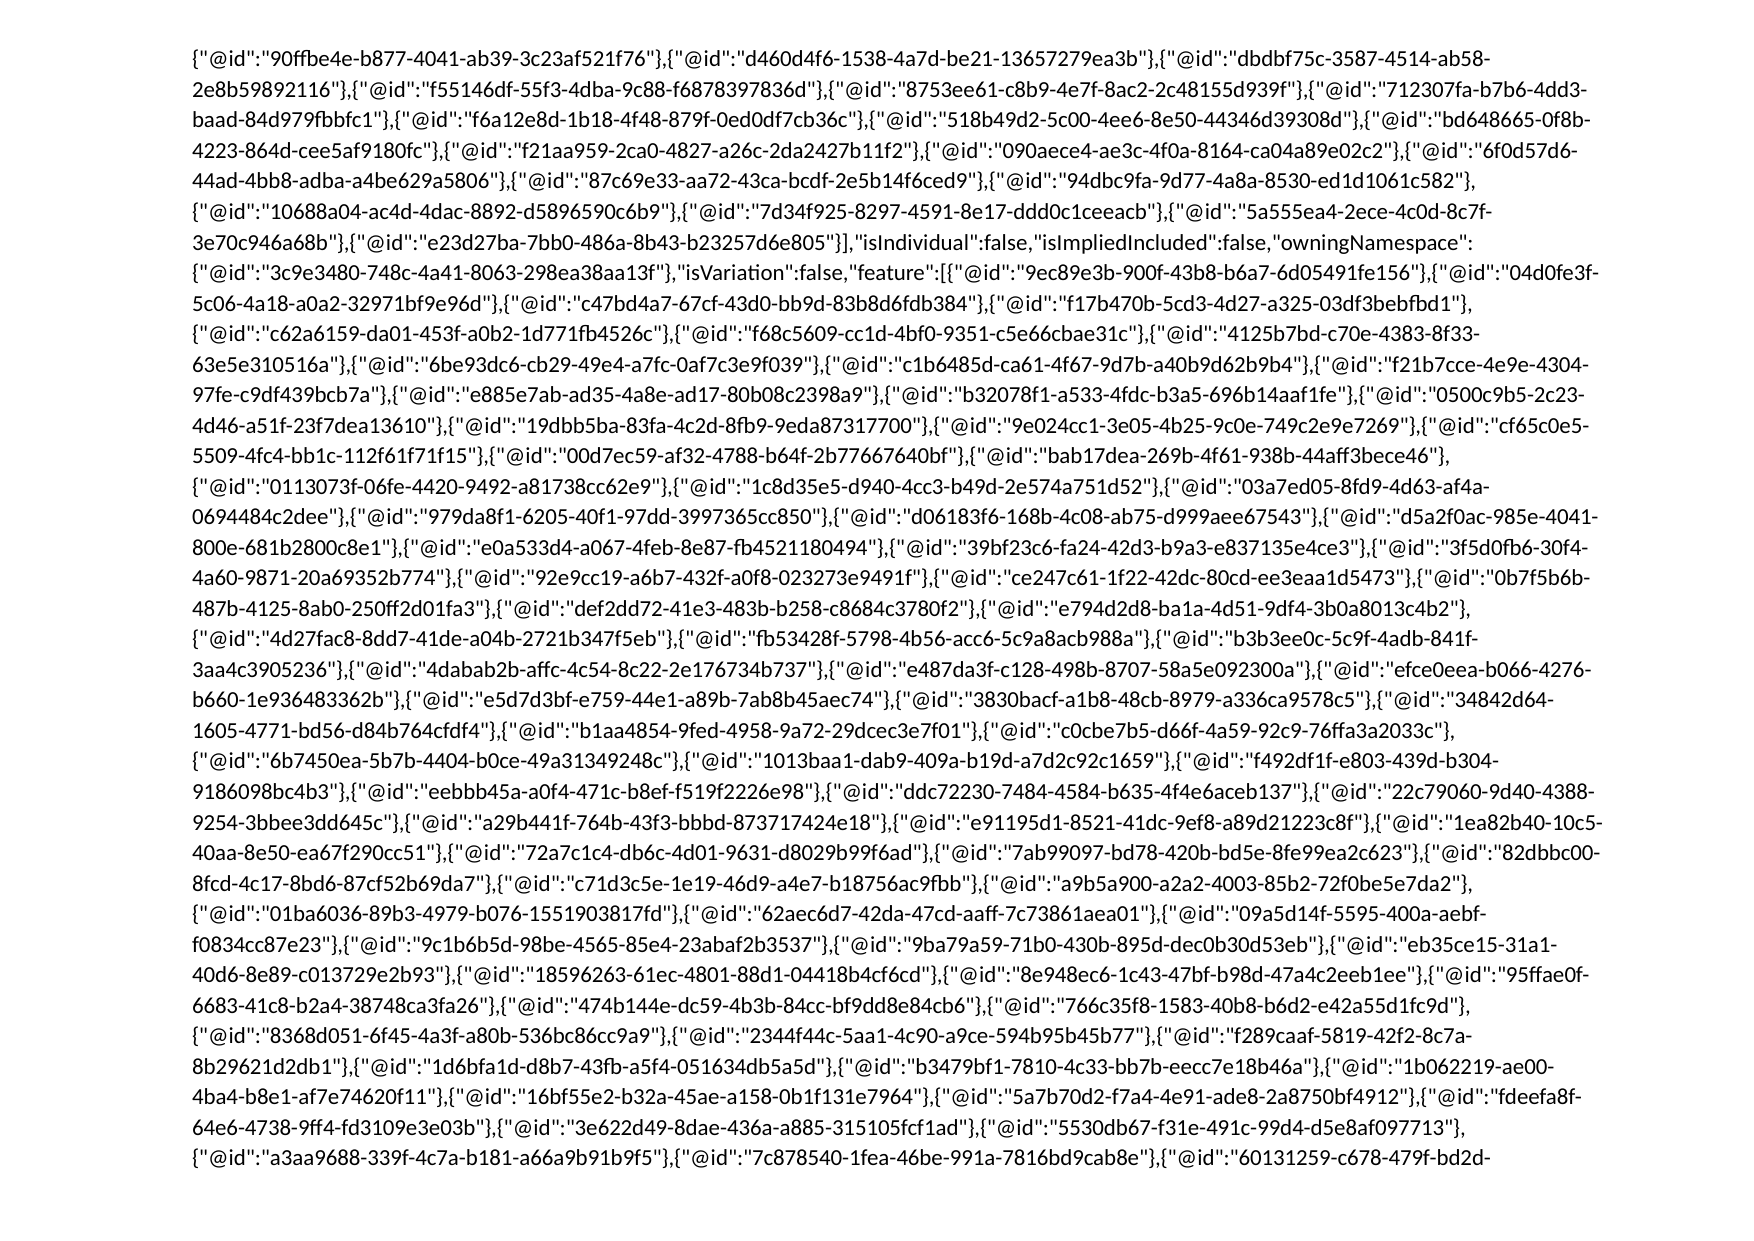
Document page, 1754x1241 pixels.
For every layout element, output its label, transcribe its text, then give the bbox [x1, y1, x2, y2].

text {"@id":"90ffbe4e-b877-4041-ab39-3c23af521f76"},{"@id":"d460d4f6-1538-4a7d-be21-13657279ea3b"},{"@id":"dbdbf75c-3587-4514-ab58-2e8b59892116"},{"@id":"f55146df-55f3-4dba-9c88-f6878397836d"},{"@id":"8753ee61-c8b9-4e7f-8ac2-2c48155d939f"},{"@id":"712307fa-b7b6-4dd3-baad-84d979fbbfc1"},{"@id":"f6a12e8d-1b18-4f48-879f-0ed0df7cb36c"},{"@id":"518b49d2-5c00-4ee6-8e50-44346d39308d"},{"@id":"bd648665-0f8b-4223-864d-cee5af9180fc"},{"@id":"f21aa959-2ca0-4827-a26c-2da2427b11f2"},{"@id":"090aece4-ae3c-4f0a-8164-ca04a89e02c2"},{"@id":"6f0d57d6-44ad-4bb8-adba-a4be629a5806"},{"@id":"87c69e33-aa72-43ca-bcdf-2e5b14f6ced9"},{"@id":"94dbc9fa-9d77-4a8a-8530-ed1d1061c582"},{"@id":"10688a04-ac4d-4dac-8892-d5896590c6b9"},{"@id":"7d34f925-8297-4591-8e17-ddd0c1ceeacb"},{"@id":"5a555ea4-2ece-4c0d-8c7f-3e70c946a68b"},{"@id":"e23d27ba-7bb0-486a-8b43-b23257d6e805"}],"isIndividual":false,"isImpliedIncluded":false,"owningNamespace":{"@id":"3c9e3480-748c-4a41-8063-298ea38aa13f"},"isVariation":false,"feature":[{"@id":"9ec89e3b-900f-43b8-b6a7-6d05491fe156"},{"@id":"04d0fe3f-5c06-4a18-a0a2-32971bf9e96d"},{"@id":"c47bd4a7-67cf-43d0-bb9d-83b8d6fdb384"},{"@id":"f17b470b-5cd3-4d27-a325-03df3bebfbd1"},{"@id":"c62a6159-da01-453f-a0b2-1d771fb4526c"},{"@id":"f68c5609-cc1d-4bf0-9351-c5e66cbae31c"},{"@id":"4125b7bd-c70e-4383-8f33-63e5e310516a"},{"@id":"6be93dc6-cb29-49e4-a7fc-0af7c3e9f039"},{"@id":"c1b6485d-ca61-4f67-9d7b-a40b9d62b9b4"},{"@id":"f21b7cce-4e9e-4304-97fe-c9df439bcb7a"},{"@id":"e885e7ab-ad35-4a8e-ad17-80b08c2398a9"},{"@id":"b32078f1-a533-4fdc-b3a5-696b14aaf1fe"},{"@id":"0500c9b5-2c23-4d46-a51f-23f7dea13610"},{"@id":"19dbb5ba-83fa-4c2d-8fb9-9eda87317700"},{"@id":"9e024cc1-3e05-4b25-9c0e-749c2e9e7269"},{"@id":"cf65c0e5-5509-4fc4-bb1c-112f61f71f15"},{"@id":"00d7ec59-af32-4788-b64f-2b77667640bf"},{"@id":"bab17dea-269b-4f61-938b-44aff3bece46"},{"@id":"0113073f-06fe-4420-9492-a81738cc62e9"},{"@id":"1c8d35e5-d940-4cc3-b49d-2e574a751d52"},{"@id":"03a7ed05-8fd9-4d63-af4a-0694484c2dee"},{"@id":"979da8f1-6205-40f1-97dd-3997365cc850"},{"@id":"d06183f6-168b-4c08-ab75-d999aee67543"},{"@id":"d5a2f0ac-985e-4041-800e-681b2800c8e1"},{"@id":"e0a533d4-a067-4feb-8e87-fb4521180494"},{"@id":"39bf23c6-fa24-42d3-b9a3-e837135e4ce3"},{"@id":"3f5d0fb6-30f4-4a60-9871-20a69352b774"},{"@id":"92e9cc19-a6b7-432f-a0f8-023273e9491f"},{"@id":"ce247c61-1f22-42dc-80cd-ee3eaa1d5473"},{"@id":"0b7f5b6b-487b-4125-8ab0-250ff2d01fa3"},{"@id":"def2dd72-41e3-483b-b258-c8684c3780f2"},{"@id":"e794d2d8-ba1a-4d51-9df4-3b0a8013c4b2"},{"@id":"4d27fac8-8dd7-41de-a04b-2721b347f5eb"},{"@id":"fb53428f-5798-4b56-acc6-5c9a8acb988a"},{"@id":"b3b3ee0c-5c9f-4adb-841f-3aa4c3905236"},{"@id":"4dabab2b-affc-4c54-8c22-2e176734b737"},{"@id":"e487da3f-c128-498b-8707-58a5e092300a"},{"@id":"efce0eea-b066-4276-b660-1e936483362b"},{"@id":"e5d7d3bf-e759-44e1-a89b-7ab8b45aec74"},{"@id":"3830bacf-a1b8-48cb-8979-a336ca9578c5"},{"@id":"34842d64-1605-4771-bd56-d84b764cfdf4"},{"@id":"b1aa4854-9fed-4958-9a72-29dcec3e7f01"},{"@id":"c0cbe7b5-d66f-4a59-92c9-76ffa3a2033c"},{"@id":"6b7450ea-5b7b-4404-b0ce-49a31349248c"},{"@id":"1013baa1-dab9-409a-b19d-a7d2c92c1659"},{"@id":"f492df1f-e803-439d-b304-9186098bc4b3"},{"@id":"eebbb45a-a0f4-471c-b8ef-f519f2226e98"},{"@id":"ddc72230-7484-4584-b635-4f4e6aceb137"},{"@id":"22c79060-9d40-4388-9254-3bbee3dd645c"},{"@id":"a29b441f-764b-43f3-bbbd-873717424e18"},{"@id":"e91195d1-8521-41dc-9ef8-a89d21223c8f"},{"@id":"1ea82b40-10c5-40aa-8e50-ea67f290cc51"},{"@id":"72a7c1c4-db6c-4d01-9631-d8029b99f6ad"},{"@id":"7ab99097-bd78-420b-bd5e-8fe99ea2c623"},{"@id":"82dbbc00-8fcd-4c17-8bd6-87cf52b69da7"},{"@id":"c71d3c5e-1e19-46d9-a4e7-b18756ac9fbb"},{"@id":"a9b5a900-a2a2-4003-85b2-72f0be5e7da2"},{"@id":"01ba6036-89b3-4979-b076-1551903817fd"},{"@id":"62aec6d7-42da-47cd-aaff-7c73861aea01"},{"@id":"09a5d14f-5595-400a-aebf-f0834cc87e23"},{"@id":"9c1b6b5d-98be-4565-85e4-23abaf2b3537"},{"@id":"9ba79a59-71b0-430b-895d-dec0b30d53eb"},{"@id":"eb35ce15-31a1-40d6-8e89-c013729e2b93"},{"@id":"18596263-61ec-4801-88d1-04418b4cf6cd"},{"@id":"8e948ec6-1c43-47bf-b98d-47a4c2eeb1ee"},{"@id":"95ffae0f-6683-41c8-b2a4-38748ca3fa26"},{"@id":"474b144e-dc59-4b3b-84cc-bf9dd8e84cb6"},{"@id":"766c35f8-1583-40b8-b6d2-e42a55d1fc9d"},{"@id":"8368d051-6f45-4a3f-a80b-536bc86cc9a9"},{"@id":"2344f44c-5aa1-4c90-a9ce-594b95b45b77"},{"@id":"f289caaf-5819-42f2-8c7a-8b29621d2db1"},{"@id":"1d6bfa1d-d8b7-43fb-a5f4-051634db5a5d"},{"@id":"b3479bf1-7810-4c33-bb7b-eecc7e18b46a"},{"@id":"1b062219-ae00-4ba4-b8e1-af7e74620f11"},{"@id":"16bf55e2-b32a-45ae-a158-0b1f131e7964"},{"@id":"5a7b70d2-f7a4-4e91-ade8-2a8750bf4912"},{"@id":"fdeefa8f-64e6-4738-9ff4-fd3109e3e03b"},{"@id":"3e622d49-8dae-436a-a885-315105fcf1ad"},{"@id":"5530db67-f31e-491c-99d4-d5e8af097713"},{"@id":"a3aa9688-339f-4c7a-b181-a66a9b91b9f5"},{"@id":"7c878540-1fea-46be-991a-7816bd9cab8e"},{"@id":"60131259-c678-479f-bd2d- [192, 44, 1606, 1172]
